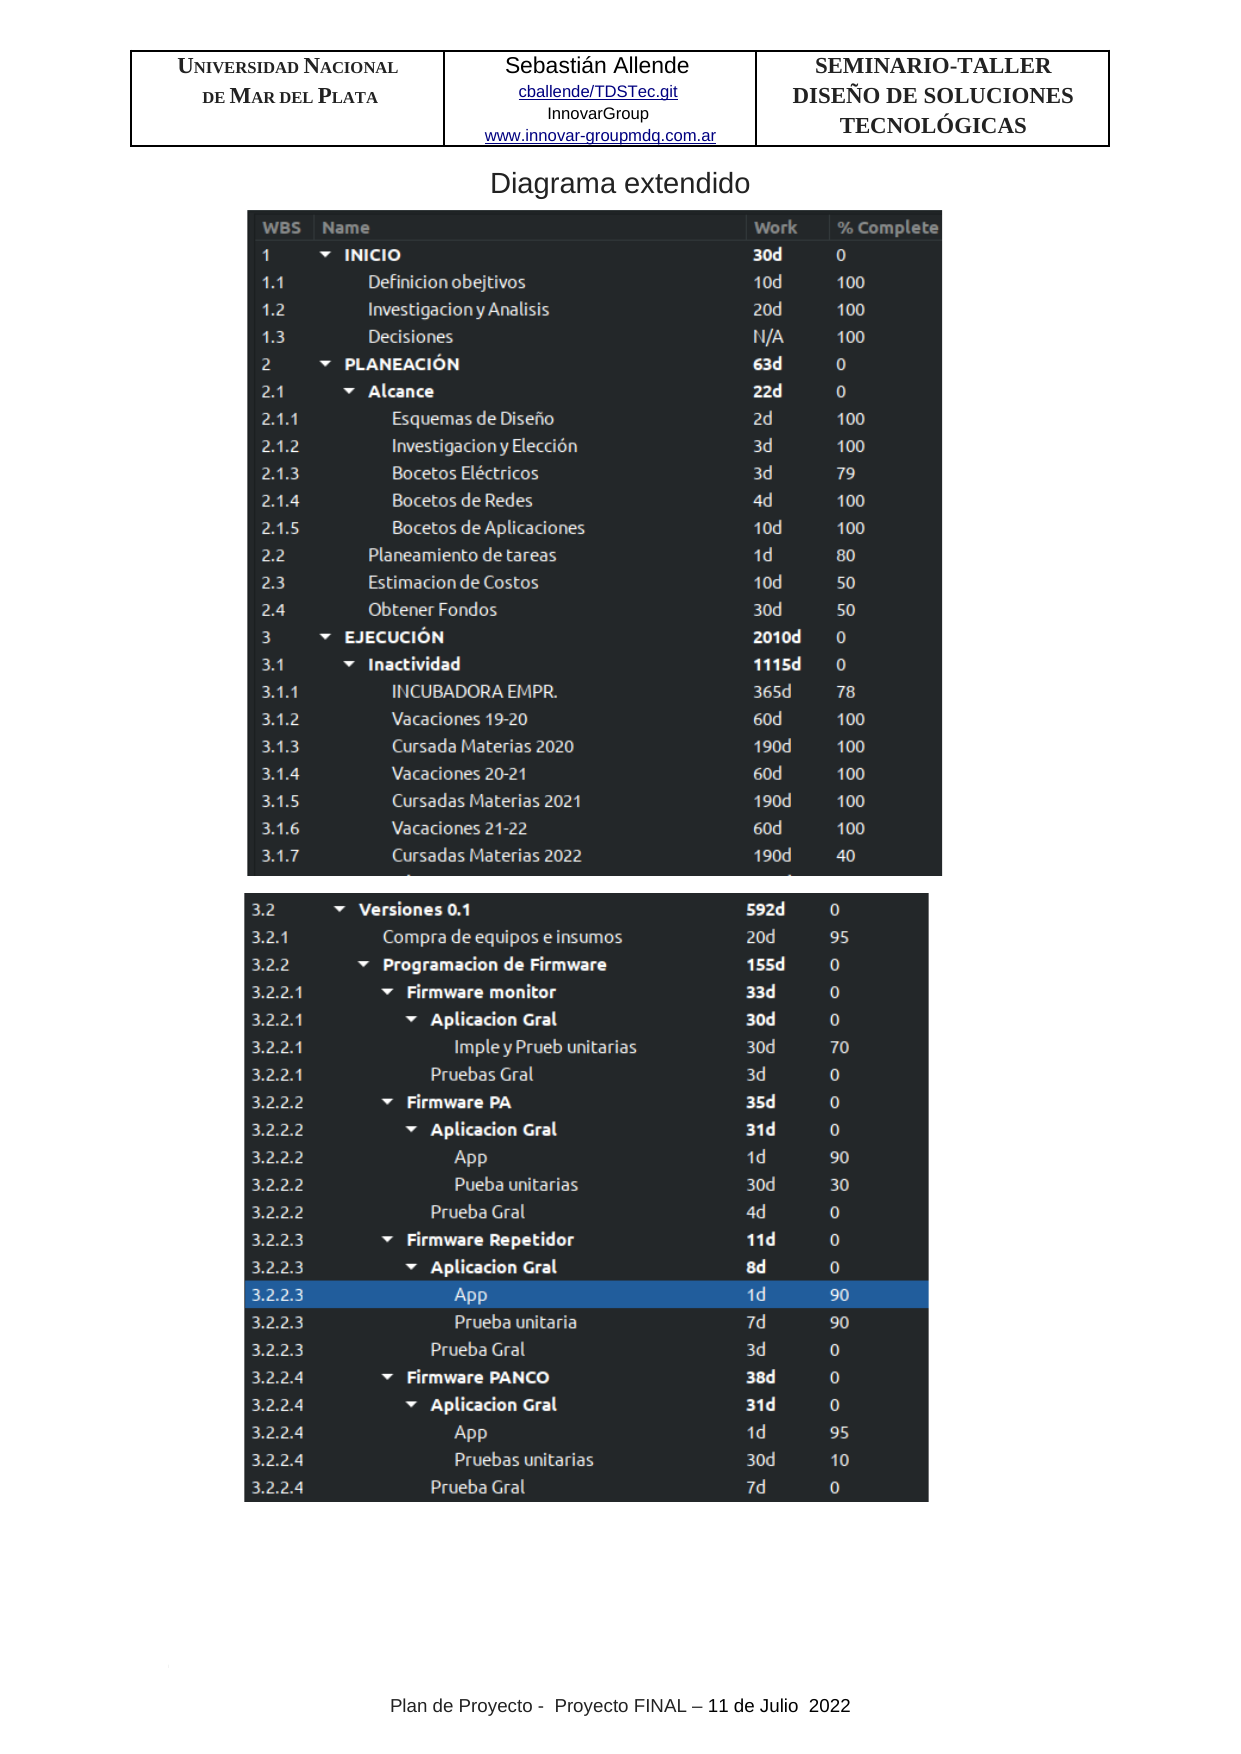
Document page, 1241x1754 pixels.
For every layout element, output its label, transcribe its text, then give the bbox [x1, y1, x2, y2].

picture [244, 893, 929, 1502]
text Diagrama extendido [150, 166, 1090, 200]
picture [247, 210, 943, 876]
